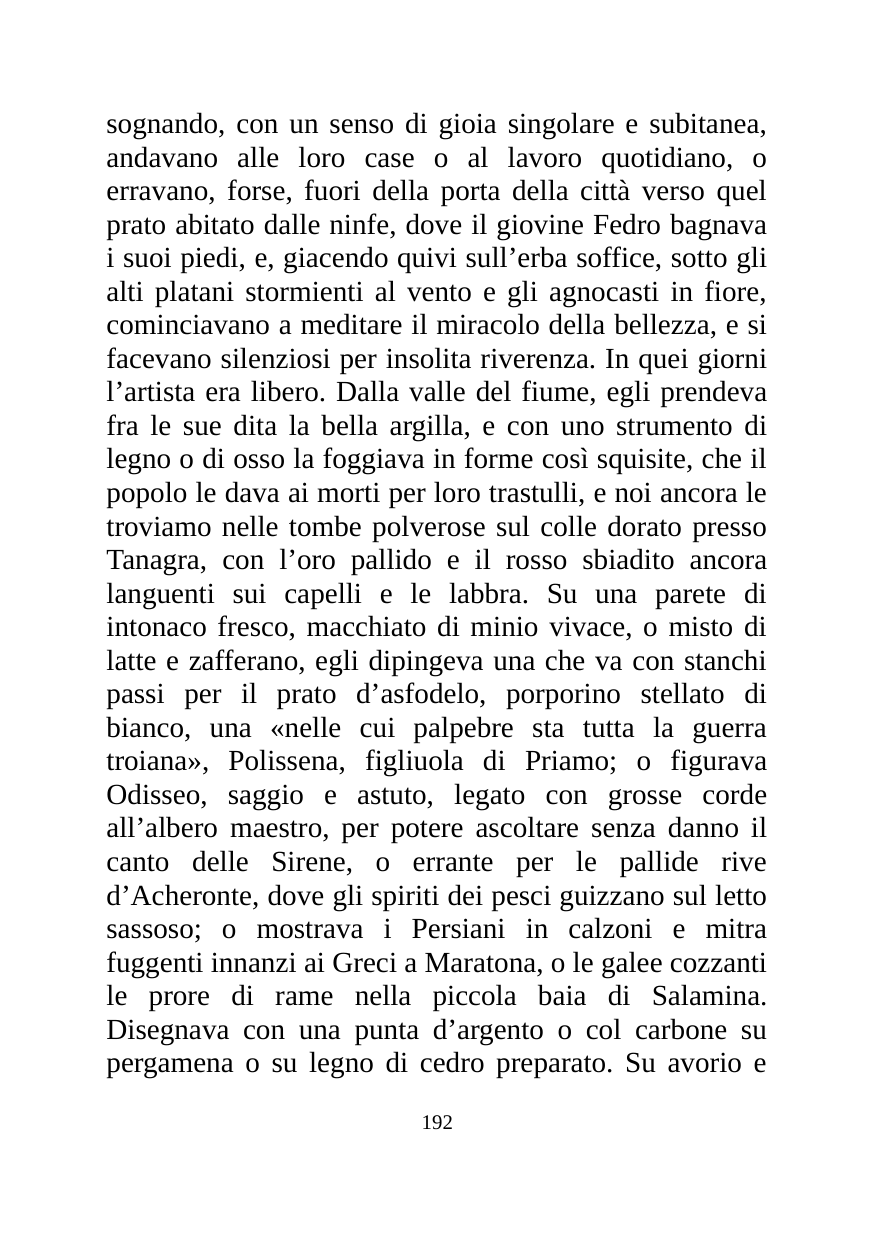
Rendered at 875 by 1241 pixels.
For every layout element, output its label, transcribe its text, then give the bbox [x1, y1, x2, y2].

text sognando, con un senso di gioia singolare e subitanea, andavano alle loro case o al lavoro quotidiano, o erravano, forse, fuori della porta della città verso quel prato abitato dalle ninfe, dove il giovine Fedro bagnava i suoi piedi, e, giacendo quivi sull’erba soffice, sotto gli alti platani stormienti al vento e gli agnocasti in fiore, cominciavano a meditare il miracolo della bellezza, e si facevano silenziosi per insolita riverenza. In quei giorni l’artista era libero. Dalla valle del fiume, egli prendeva fra le sue dita la bella argilla, e con uno strumento di legno o di osso la foggiava in forme così squisite, che il popolo le dava ai morti per loro trastulli, e noi ancora le troviamo nelle tombe polverose sul colle dorato presso Tanagra, con l’oro pallido e il rosso sbiadito ancora languenti sui capelli e le labbra. Su una parete di intonaco fresco, macchiato di minio vivace, o misto di latte e zafferano, egli dipingeva una che va con stanchi passi per il prato d’asfodelo, porporino stellato di bianco, una «nelle cui palpebre sta tutta la guerra troiana», Polissena, figliuola di Priamo; o figurava Odisseo, saggio e astuto, legato con grosse corde all’albero maestro, per potere ascoltare senza danno il canto delle Sirene, o errante per le pallide rive d’Acheronte, dove gli spiriti dei pesci guizzano sul letto sassoso; o mostrava i Persiani in calzoni e mitra fuggenti innanzi ai Greci a Maratona, o le galee cozzanti le prore di rame nella piccola baia di Salamina. Disegnava con una punta d’argento o col carbone su pergamena o su legno di cedro preparato. Su avorio e [106, 106, 768, 1079]
